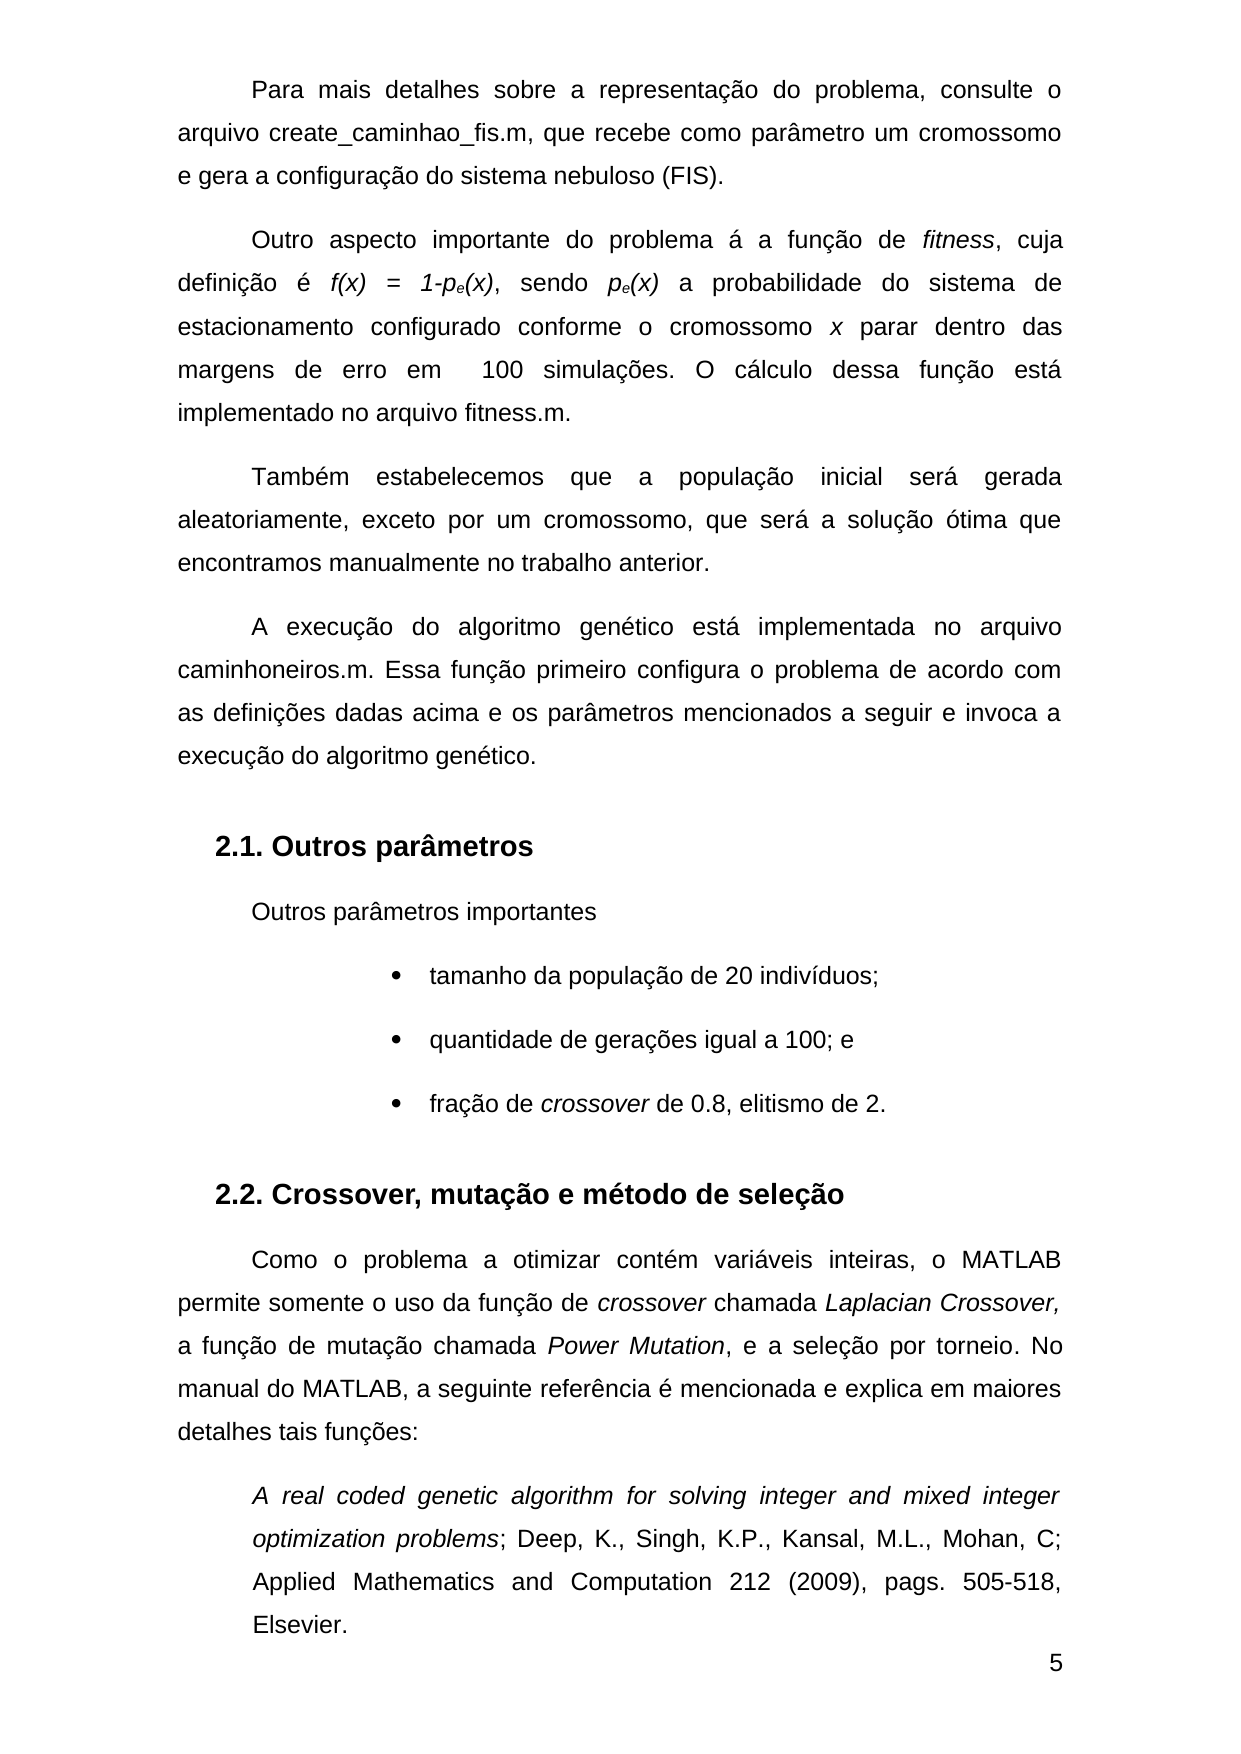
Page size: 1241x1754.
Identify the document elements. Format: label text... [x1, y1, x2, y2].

subtitle Outros parâmetros [215, 829, 1063, 862]
text Para mais detalhes sobre a representação do problema, consulte o arquivo create_caminhao_fis.m, que recebe como parâmetro um cromossomo e gera a configuração do sistema nebuloso (FIS). [177, 75, 1063, 190]
subtitle Crossover, mutação e método de seleção [215, 1177, 1063, 1210]
text Outros parâmetros importantes [177, 897, 1063, 926]
text Como o problema a otimizar contém variáveis inteiras, o MATLAB permite somente o uso da função de crossover chamada Laplacian Crossover, a função de mutação chamada Power Mutation, e a seleção por torneio. No manual do MATLAB, a seguinte referência é mencionada e explica em maiores detalhes tais funções: [177, 1245, 1063, 1446]
text A execução do algoritmo genético está implementada no arquivo caminhoneiros.m. Essa função primeiro configura o problema de acordo com as definições dadas acima e os parâmetros mencionados a seguir e invoca a execução do algoritmo genético. [177, 612, 1063, 770]
text Outro aspecto importante do problema á a função de fitness, cuja definição é f(x) = 1-pe(x), sendo pe(x) a probabilidade do sistema de estacionamento configurado conforme o cromossomo x parar dentro das margens de erro em 100 simulações. O cálculo dessa função está implementado no arquivo fitness.m. [177, 225, 1063, 426]
text Também estabelecemos que a população inicial será gerada aleatoriamente, exceto por um cromossomo, que será a solução ótima que encontramos manualmente no trabalho anterior. [177, 462, 1063, 577]
list A real coded genetic algorithm for solving integer and mixed integer optimization problems; Deep, K., Singh, K.P., Kansal, M.L., Mohan, C; Applied Mathematics and Computation 212 (2009), pags. 505-518, Elsevier. [215, 1481, 1063, 1639]
list tamanho da população de 20 indivíduos; [318, 961, 1063, 990]
list quantidade de gerações igual a 100; e [318, 1025, 1063, 1054]
list fração de crossover de 0.8, elitismo de 2. [318, 1089, 1063, 1118]
